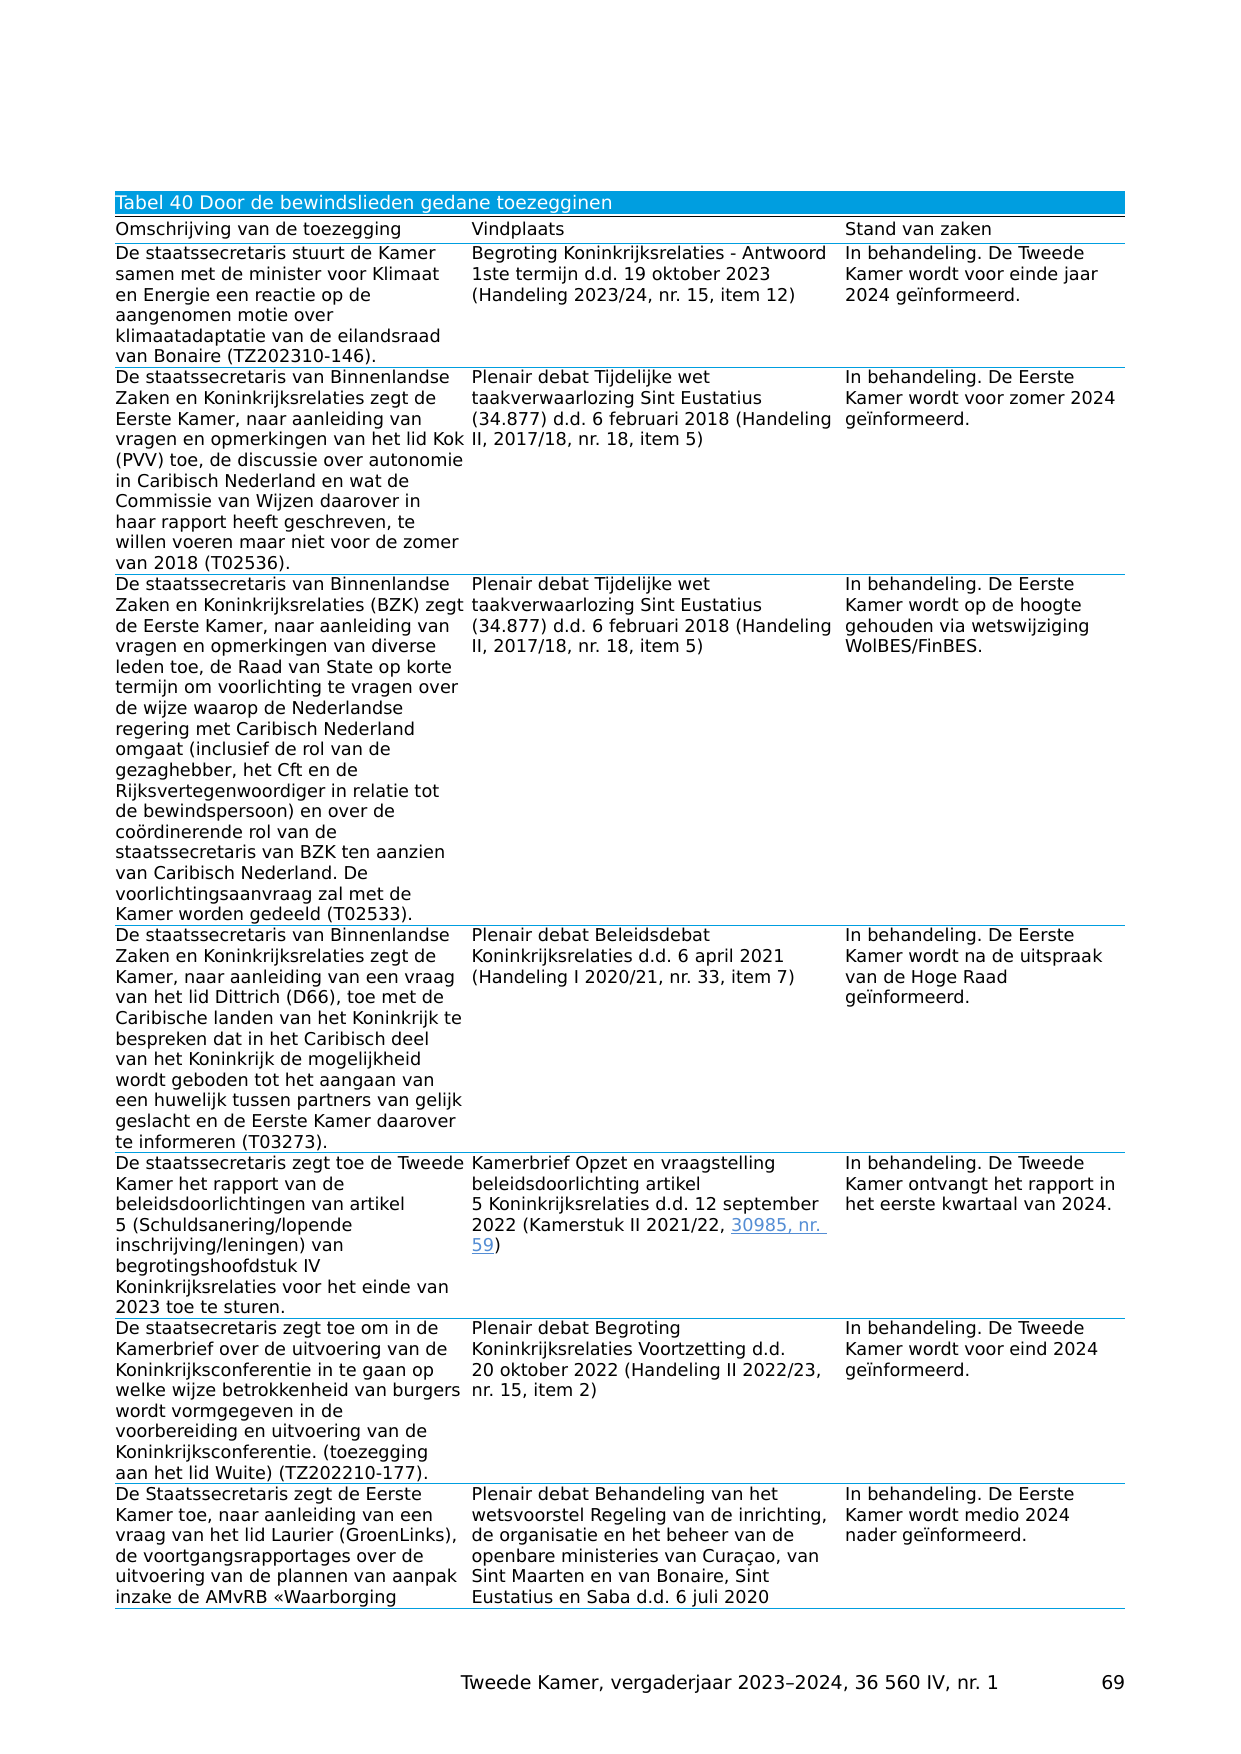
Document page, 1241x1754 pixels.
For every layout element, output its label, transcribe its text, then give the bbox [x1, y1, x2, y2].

table_cell Plenair debat Tijdelijke wet taakverwaarlozing Sint Eustatius (34.877) d.d. 6 februari 2018 (Handeling II, 2017/18, nr. 18, item 5) [469, 368, 842, 574]
table_cell De staatssecretaris van Binnenlandse Zaken en Koninkrijksrelaties zegt de Eerste Kamer, naar aanleiding van vragen en opmerkingen van het lid Kok (PVV) toe, de discussie over autonomie in Caribisch Nederland en wat de Commissie van Wijzen daarover in haar rapport heeft geschreven, te willen voeren maar niet voor de zomer van 2018 (T02536). [115, 368, 468, 574]
table_cell De staatsecretaris zegt toe om in de Kamerbrief over de uitvoering van de Koninkrijksconferentie in te gaan op welke wijze betrokkenheid van burgers wordt vormgegeven in de voorbereiding en uitvoering van de Koninkrijksconferentie. (toezegging aan het lid Wuite) (TZ202210-177). [115, 1319, 468, 1483]
table_cell In behandeling. De Tweede Kamer wordt voor einde jaar 2024 geïnformeerd. [842, 244, 1125, 367]
table_cell In behandeling. De Eerste Kamer wordt medio 2024 nader geïnformeerd. [842, 1484, 1125, 1608]
table_cell Kamerbrief Opzet en vraagstelling beleidsdoorlichting artikel 5 Koninkrijksrelaties d.d. 12 september 2022 (Kamerstuk II 2021/22, 30985, nr. 59) [469, 1153, 842, 1318]
table_cell De staatssecretaris zegt toe de Tweede Kamer het rapport van de beleidsdoorlichtingen van artikel 5 (Schuldsanering/lopende inschrijving/leningen) van begrotingshoofdstuk IV Koninkrijksrelaties voor het einde van 2023 toe te sturen. [115, 1153, 468, 1318]
table_cell In behandeling. De Tweede Kamer wordt voor eind 2024 geïnformeerd. [842, 1319, 1125, 1483]
table_cell In behandeling. De Eerste Kamer wordt na de uitspraak van de Hoge Raad geïnformeerd. [842, 926, 1125, 1152]
table_cell De Staatssecretaris zegt de Eerste Kamer toe, naar aanleiding van een vraag van het lid Laurier (GroenLinks), de voortgangsrapportages over de uitvoering van de plannen van aanpak inzake de AMvRB «Waarborging [115, 1484, 468, 1608]
table_cell In behandeling. De Tweede Kamer ontvangt het rapport in het eerste kwartaal van 2024. [842, 1153, 1125, 1318]
table_cell De staatssecretaris stuurt de Kamer samen met de minister voor Klimaat en Energie een reactie op de aangenomen motie over klimaatadaptatie van de eilandsraad van Bonaire (TZ202310-146). [115, 244, 468, 367]
table_cell Begroting Koninkrijksrelaties - Antwoord 1ste termijn d.d. 19 oktober 2023 (Handeling 2023/24, nr. 15, item 12) [469, 244, 842, 367]
table_cell Vindplaats [469, 217, 842, 243]
table_cell Plenair debat Tijdelijke wet taakverwaarlozing Sint Eustatius (34.877) d.d. 6 februari 2018 (Handeling II, 2017/18, nr. 18, item 5) [469, 575, 842, 925]
table_cell In behandeling. De Eerste Kamer wordt voor zomer 2024 geïnformeerd. [842, 368, 1125, 574]
table_cell Stand van zaken [842, 217, 1125, 243]
table_cell In behandeling. De Eerste Kamer wordt op de hoogte gehouden via wetswijziging WolBES/FinBES. [842, 575, 1125, 925]
table_cell Plenair debat Begroting Koninkrijksrelaties Voortzetting d.d. 20 oktober 2022 (Handeling II 2022/23, nr. 15, item 2) [469, 1319, 842, 1483]
table_cell De staatssecretaris van Binnenlandse Zaken en Koninkrijksrelaties zegt de Kamer, naar aanleiding van een vraag van het lid Dittrich (D66), toe met de Caribische landen van het Koninkrijk te bespreken dat in het Caribisch deel van het Koninkrijk de mogelijkheid wordt geboden tot het aangaan van een huwelijk tussen partners van gelijk geslacht en de Eerste Kamer daarover te informeren (T03273). [115, 926, 468, 1152]
table_cell Plenair debat Beleidsdebat Koninkrijksrelaties d.d. 6 april 2021 (Handeling I 2020/21, nr. 33, item 7) [469, 926, 842, 1152]
table_cell Omschrijving van de toezegging [115, 217, 468, 243]
table_cell De staatssecretaris van Binnenlandse Zaken en Koninkrijksrelaties (BZK) zegt de Eerste Kamer, naar aanleiding van vragen en opmerkingen van diverse leden toe, de Raad van State op korte termijn om voorlichting te vragen over de wijze waarop de Nederlandse regering met Caribisch Nederland omgaat (inclusief de rol van de gezaghebber, het Cft en de Rijksvertegenwoordiger in relatie tot de bewindspersoon) en over de coördinerende rol van de staatssecretaris van BZK ten aanzien van Caribisch Nederland. De voorlichtingsaanvraag zal met de Kamer worden gedeeld (T02533). [115, 575, 468, 925]
table_cell Plenair debat Behandeling van het wetsvoorstel Regeling van de inrichting, de organisatie en het beheer van de openbare ministeries van Curaçao, van Sint Maarten en van Bonaire, Sint Eustatius en Saba d.d. 6 juli 2020 [469, 1484, 842, 1608]
